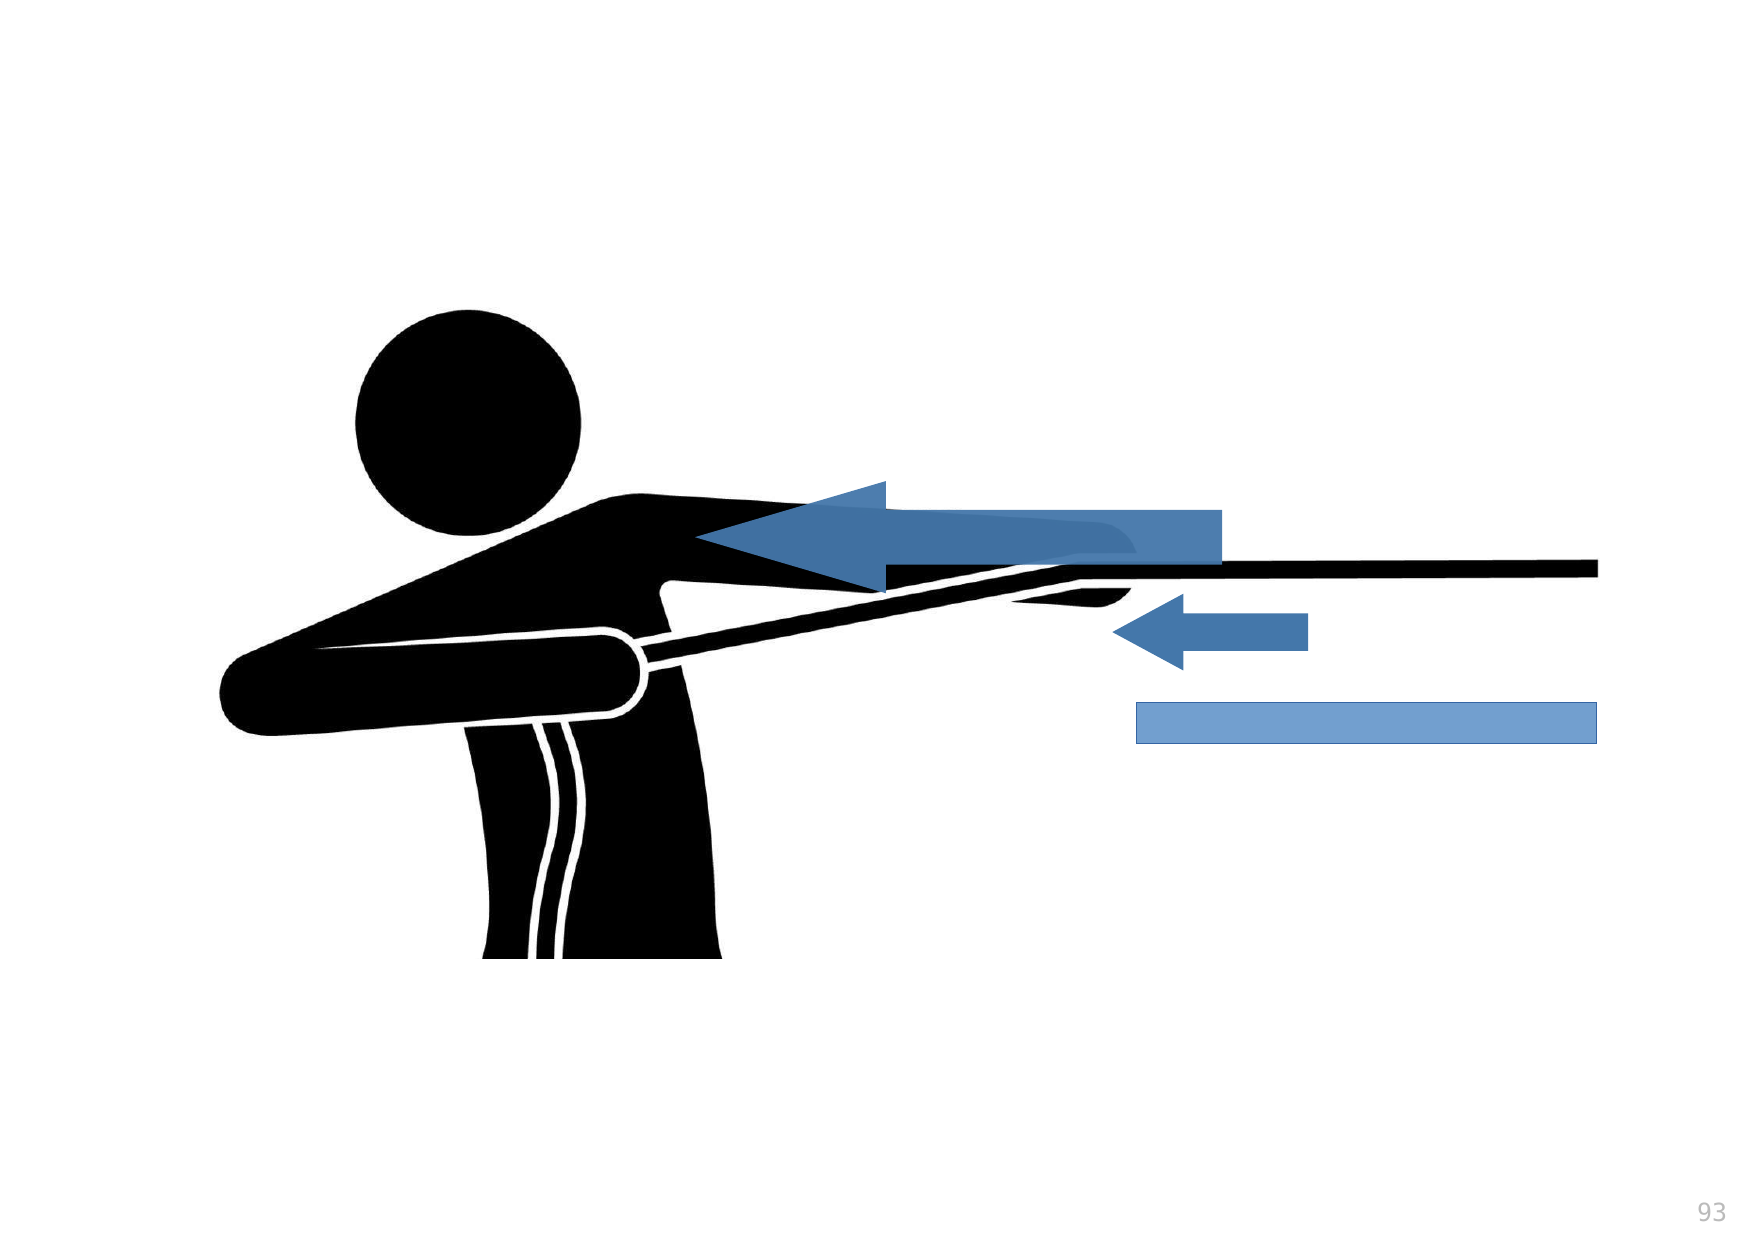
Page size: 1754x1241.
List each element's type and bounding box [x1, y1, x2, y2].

picture [207, 299, 1606, 960]
text_box [1136, 702, 1597, 744]
text_box [1112, 593, 1309, 671]
text_box [694, 481, 1223, 594]
